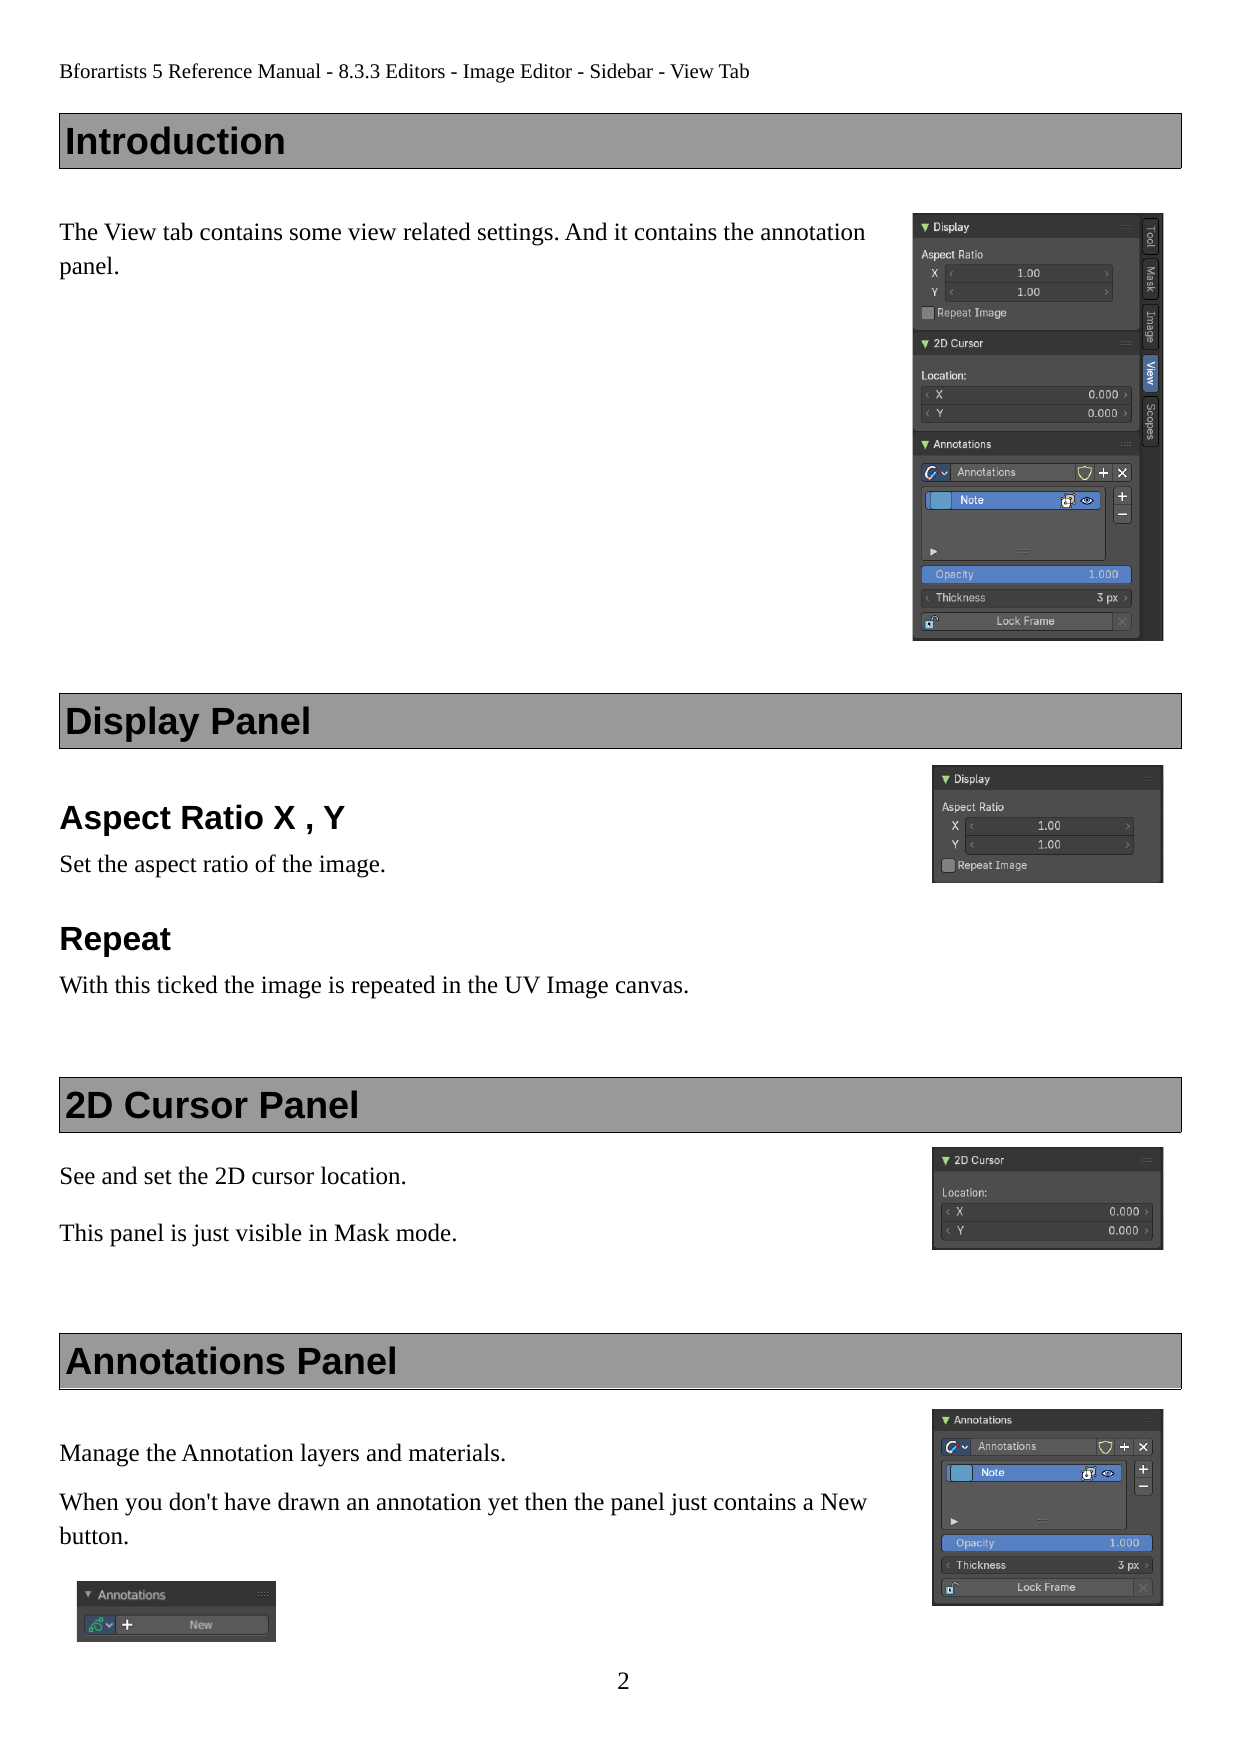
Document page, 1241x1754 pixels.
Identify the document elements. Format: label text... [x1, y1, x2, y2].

subtitle Repeat [59, 919, 1181, 958]
picture [932, 1409, 1164, 1606]
text The View tab contains some view related settings. And it contains the annotation panel. [59, 217, 912, 280]
picture [76, 1581, 276, 1642]
subtitle Aspect Ratio X , Y [59, 798, 932, 837]
picture [932, 765, 1164, 883]
text Set the aspect ratio of the image. [59, 849, 932, 878]
picture [932, 1147, 1164, 1250]
text This panel is just visible in Mask mode. [59, 1218, 932, 1247]
subtitle [1164, 798, 1181, 837]
table_header Introduction [60, 114, 1181, 168]
table_header 2D Cursor Panel [60, 1078, 1181, 1132]
text When you don't have drawn an annotation yet then the panel just contains a New button. [59, 1487, 932, 1550]
picture [912, 213, 1164, 641]
text See and set the 2D cursor location. [59, 1161, 932, 1189]
table_header Display Panel [60, 694, 1181, 748]
text With this ticked the image is repeated in the UV Image canvas. [59, 970, 1181, 999]
table_header Annotations Panel [60, 1334, 1181, 1388]
text Manage the Annotation layers and materials. [59, 1438, 932, 1466]
